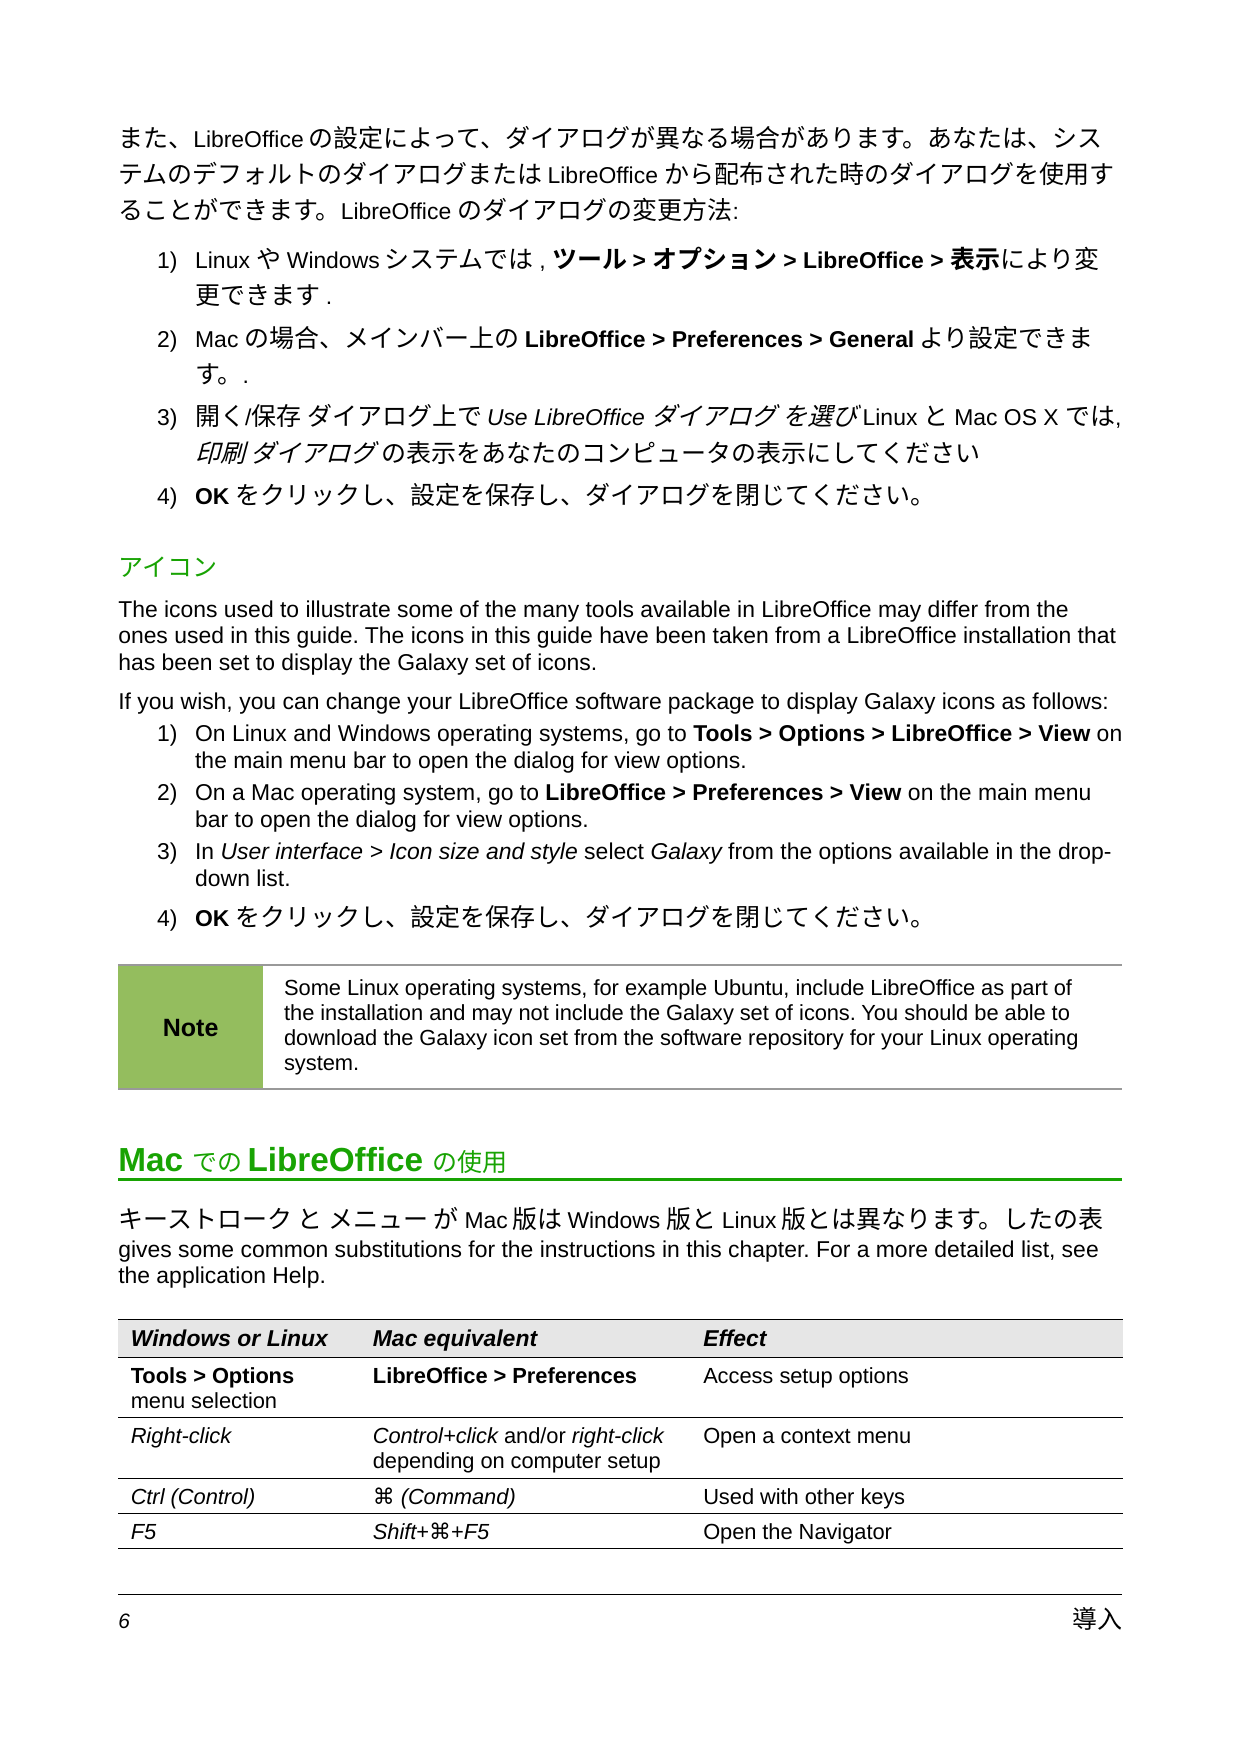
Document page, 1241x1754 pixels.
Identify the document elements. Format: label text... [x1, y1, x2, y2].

subtitle Mac でのLibreOffice の使用 [118, 1140, 1122, 1178]
table_header Effect [691, 1320, 1123, 1357]
list On a Mac operating system, go to LibreOffice > Preferences > View on the main menu bar to open the dialog for view options. [177, 779, 1122, 832]
list Linux や Windowsシステムでは , ツール > オプション > LibreOffice > 表示により変更できます . [177, 239, 1122, 312]
table_header Windows or Linux [118, 1320, 360, 1357]
table_cell Open the Navigator [691, 1514, 1123, 1548]
list If you wish, you can change your LibreOffice software package to display Galaxy icons as follows: [118, 688, 1122, 714]
table_cell Control+click and/or right-click depending on computer setup [360, 1418, 691, 1478]
text キーストローク と メニュー が Mac版はWindows 版とLinux版とは異なります。したの表 gives some common substitutions for the instructions in this chapter. For a more detailed list, see the application Help. [118, 1199, 1122, 1288]
table_header Note [118, 966, 263, 1088]
list Mac の場合、メインバー上のLibreOffice > Preferences > Generalより設定できます。. [177, 318, 1122, 391]
list OK をクリックし、設定を保存し、ダイアログを閉じてください。 [177, 897, 1122, 933]
list OK をクリックし、設定を保存し、ダイアログを閉じてください。 [177, 476, 1122, 512]
table_cell Open a context menu [691, 1418, 1123, 1478]
list On Linux and Windows operating systems, go to Tools > Options > LibreOffice > View on the main menu bar to open the dialog for view options. [177, 720, 1122, 773]
table_cell ⌘ (Command) [360, 1479, 691, 1513]
list In User interface > Icon size and style select Galaxy from the options available in the drop-down list. [177, 838, 1122, 891]
table_cell Used with other keys [691, 1479, 1123, 1513]
table_header Some Linux operating systems, for example Ubuntu, include LibreOffice as part of the installation and may not include the Galaxy set of icons. You should be able to download the Galaxy icon set from the software repository for your Linux operating system. [263, 966, 1122, 1088]
table_cell Access setup options [691, 1358, 1123, 1417]
table_cell Tools > Options menu selection [118, 1358, 360, 1417]
subtitle アイコン [118, 547, 1122, 584]
table_cell LibreOffice > Preferences [360, 1358, 691, 1417]
text The icons used to illustrate some of the many tools available in LibreOffice may differ from the ones used in this guide. The icons in this guide have been taken from a LibreOffice installation that has been set to display the Galaxy set of icons. [118, 596, 1122, 675]
table_cell Ctrl (Control) [118, 1479, 360, 1513]
table_header Mac equivalent [360, 1320, 691, 1357]
text また、LibreOfficeの設定によって、ダイアログが異なる場合があります。あなたは、システムのデフォルトのダイアログまたはLibreOffice から配布された時のダイアログを使用することができます。LibreOffice のダイアログの変更方法: [118, 118, 1122, 227]
table_cell Right-click [118, 1418, 360, 1478]
table_cell F5 [118, 1514, 360, 1548]
list 開く/保存 ダイアログ上でUse LibreOffice ダイアログ を選び Linux と Mac OS X では, 印刷 ダイアログ の表示をあなたのコンピュータの表示にしてください [177, 397, 1122, 469]
table_cell Shift+⌘+F5 [360, 1514, 691, 1548]
